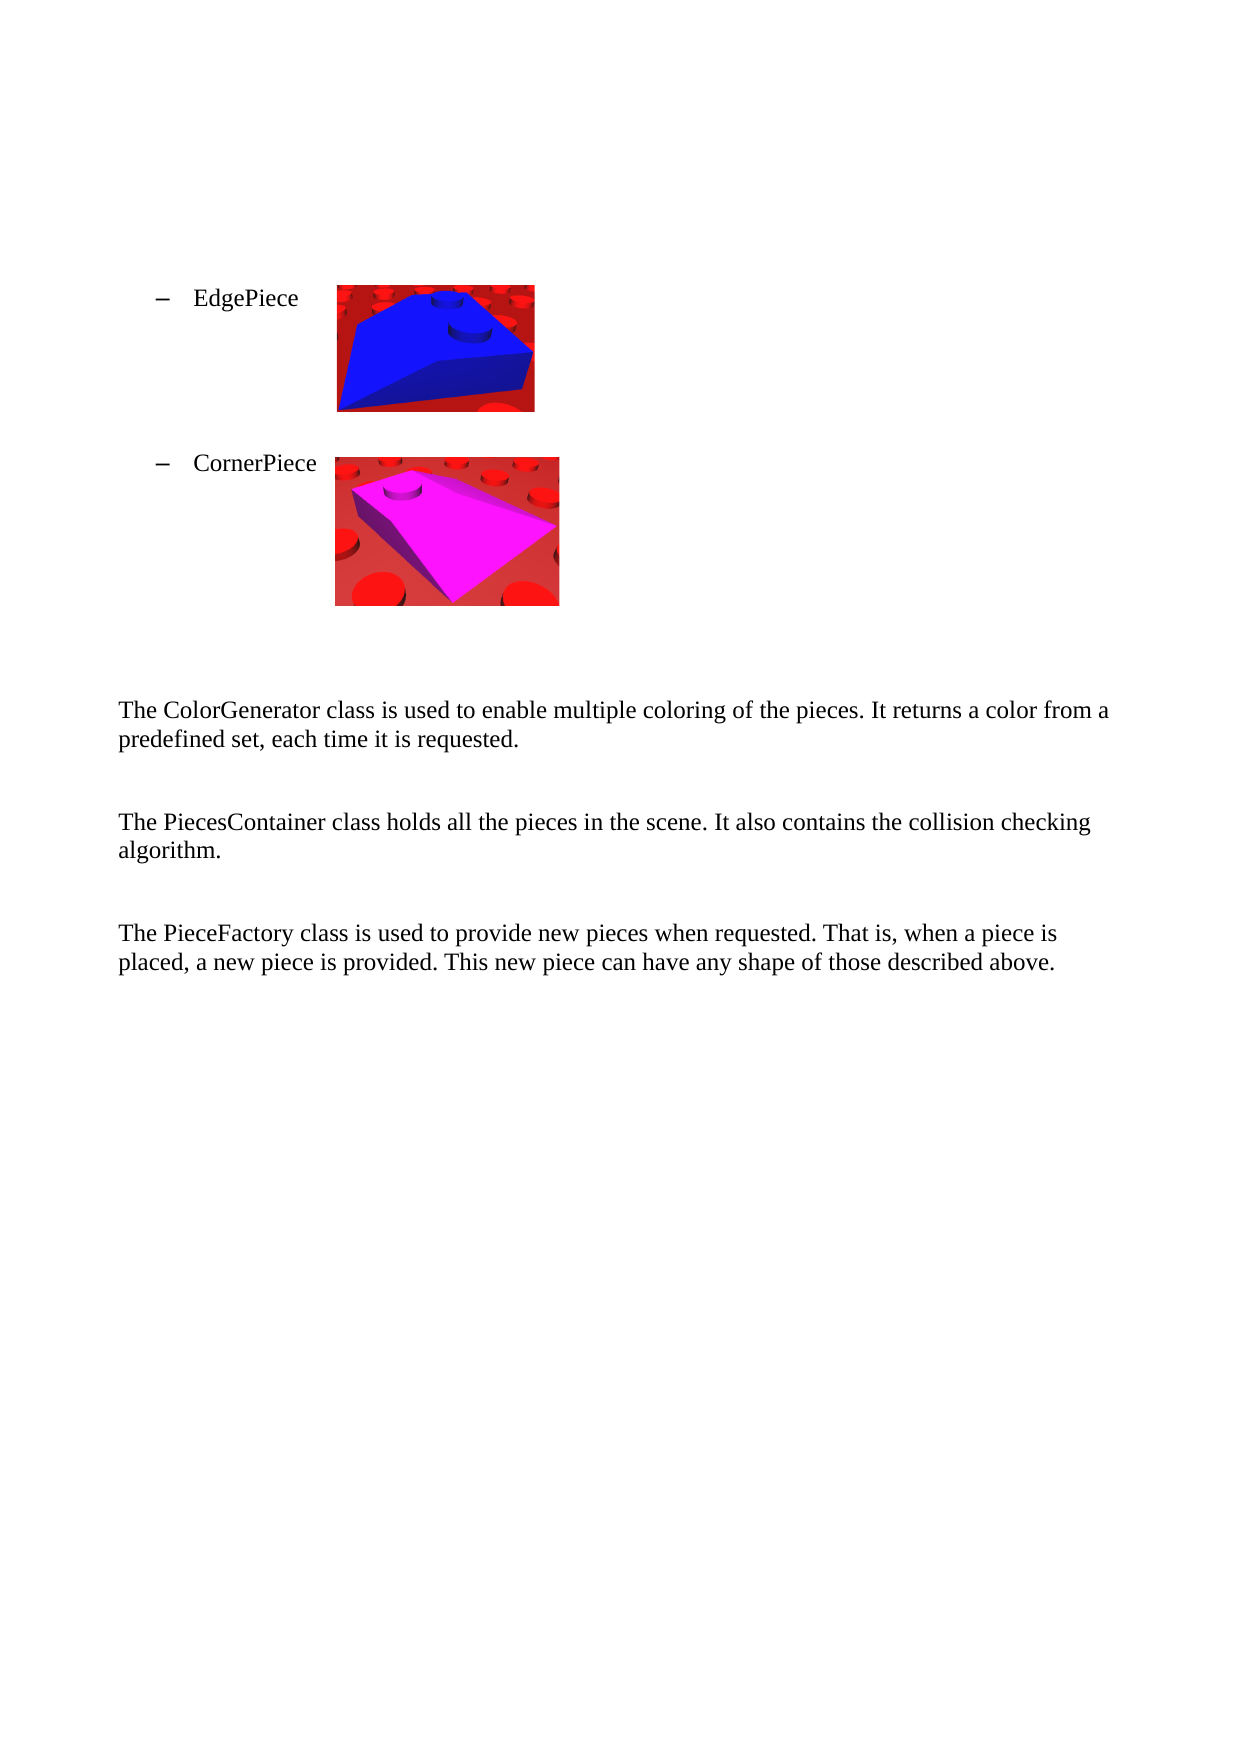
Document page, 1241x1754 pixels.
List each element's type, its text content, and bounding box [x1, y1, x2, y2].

text The PieceFactory class is used to provide new pieces when requested. That is, when a piece is placed, a new piece is provided. This new piece can have any shape of those described above. [118, 918, 1122, 976]
picture [336, 285, 535, 412]
text The PiecesContainer class holds all the pieces in the scene. It also contains the collision checking algorithm. [118, 807, 1122, 864]
list EdgePiece [156, 283, 1122, 312]
text The ColorGenerator class is used to enable multiple coloring of the pieces. It returns a color from a predefined set, each time it is requested. [118, 696, 1122, 753]
list CornerPiece [156, 448, 1122, 477]
picture [335, 457, 560, 606]
